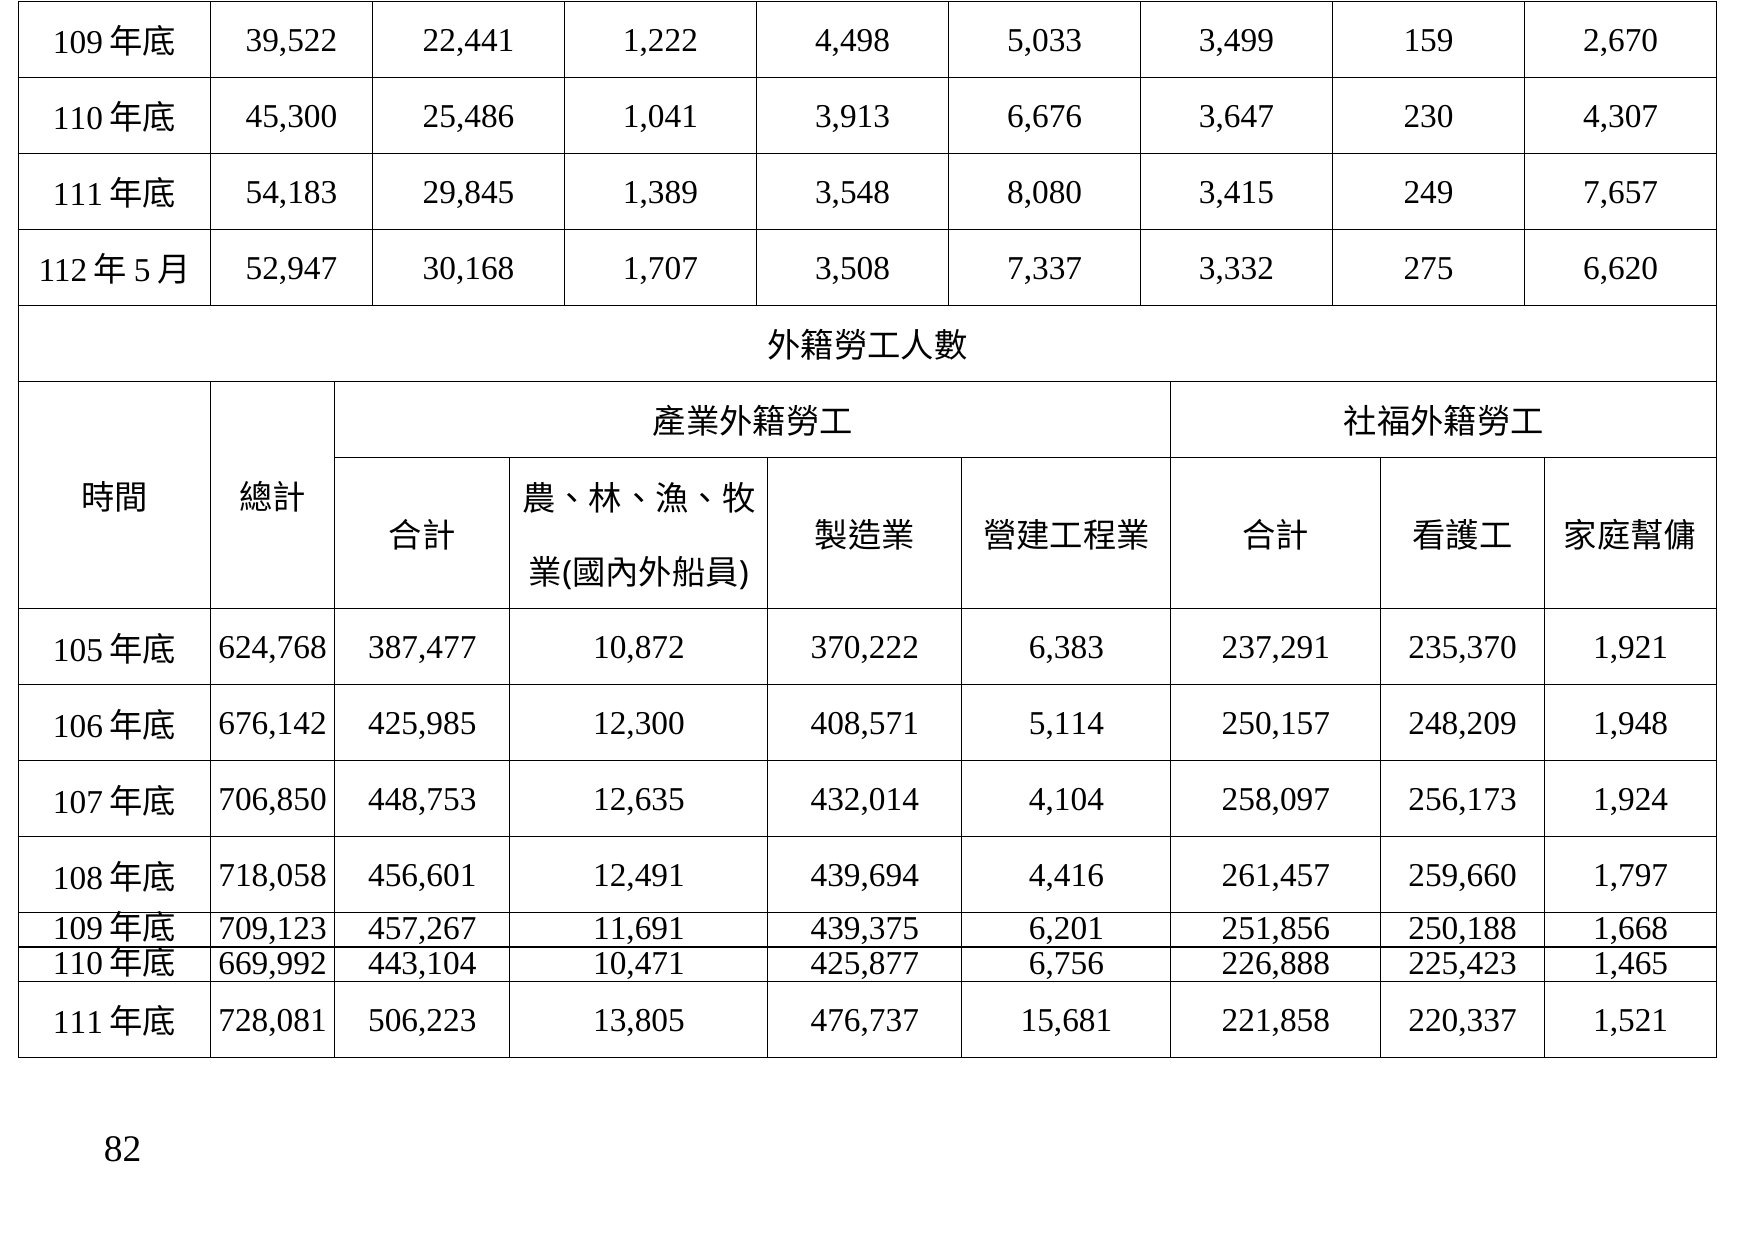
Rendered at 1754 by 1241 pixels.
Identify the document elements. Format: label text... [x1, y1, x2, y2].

table_cell 6,383 [962, 609, 1170, 684]
table_cell 3,647 [1141, 78, 1332, 153]
table_cell 45,300 [211, 78, 372, 153]
table_cell 3,508 [757, 230, 948, 305]
table_cell 506,223 [335, 982, 509, 1057]
table_cell 合計 [1171, 458, 1380, 608]
table_cell 6,620 [1525, 230, 1716, 305]
table_cell 111年底 [19, 982, 210, 1057]
table_cell 3,548 [757, 154, 948, 229]
table_cell 112年5月 [19, 230, 210, 305]
table_cell 476,737 [768, 982, 961, 1057]
table_cell 107年底 [19, 761, 210, 836]
table_cell 109年底 [19, 2, 210, 77]
table_cell 外籍勞工人數 [19, 306, 1716, 381]
table_cell 457,267 [335, 913, 509, 946]
table_cell 22,441 [373, 2, 564, 77]
table_cell 425,877 [768, 948, 961, 981]
table_cell 259,660 [1381, 837, 1544, 912]
table_cell 159 [1333, 2, 1524, 77]
table_cell 時間 [19, 382, 210, 608]
table_cell 111年底 [19, 154, 210, 229]
table_cell 108年底 [19, 837, 210, 912]
table_cell 農、林、漁、牧業(國內外船員) [510, 458, 767, 608]
table_cell 8,080 [949, 154, 1140, 229]
table_cell 30,168 [373, 230, 564, 305]
table_cell 1,465 [1545, 948, 1716, 981]
table_cell 10,872 [510, 609, 767, 684]
table_cell 1,222 [565, 2, 756, 77]
table_cell 52,947 [211, 230, 372, 305]
table_cell 合計 [335, 458, 509, 608]
table_cell 456,601 [335, 837, 509, 912]
table_cell 3,332 [1141, 230, 1332, 305]
table_cell 39,522 [211, 2, 372, 77]
table_cell 營建工程業 [962, 458, 1170, 608]
table_cell 1,921 [1545, 609, 1716, 684]
table_cell 4,307 [1525, 78, 1716, 153]
table_cell 3,913 [757, 78, 948, 153]
table_cell 443,104 [335, 948, 509, 981]
table_cell 728,081 [211, 982, 334, 1057]
table_cell 256,173 [1381, 761, 1544, 836]
table_cell 425,985 [335, 685, 509, 760]
table_cell 4,416 [962, 837, 1170, 912]
table_cell 251,856 [1171, 913, 1380, 946]
table_cell 221,858 [1171, 982, 1380, 1057]
table_cell 1,797 [1545, 837, 1716, 912]
table_cell 250,188 [1381, 913, 1544, 946]
table_cell 5,114 [962, 685, 1170, 760]
table_cell 624,768 [211, 609, 334, 684]
table_cell 1,041 [565, 78, 756, 153]
table_cell 220,337 [1381, 982, 1544, 1057]
table_cell 105年底 [19, 609, 210, 684]
table_cell 237,291 [1171, 609, 1380, 684]
table_cell 總計 [211, 382, 334, 608]
table_cell 6,756 [962, 948, 1170, 981]
table_cell 370,222 [768, 609, 961, 684]
table_cell 1,521 [1545, 982, 1716, 1057]
table_cell 448,753 [335, 761, 509, 836]
table_cell 5,033 [949, 2, 1140, 77]
table_cell 3,499 [1141, 2, 1332, 77]
table_cell 家庭幫傭 [1545, 458, 1716, 608]
table_cell 製造業 [768, 458, 961, 608]
table_cell 225,423 [1381, 948, 1544, 981]
table_cell 718,058 [211, 837, 334, 912]
table_cell 235,370 [1381, 609, 1544, 684]
table_cell 13,805 [510, 982, 767, 1057]
table_cell 408,571 [768, 685, 961, 760]
table_cell 250,157 [1171, 685, 1380, 760]
table_cell 1,924 [1545, 761, 1716, 836]
table_cell 7,657 [1525, 154, 1716, 229]
table_cell 6,201 [962, 913, 1170, 946]
table_cell 社福外籍勞工 [1171, 382, 1716, 457]
table_cell 4,104 [962, 761, 1170, 836]
table_cell 248,209 [1381, 685, 1544, 760]
table_cell 3,415 [1141, 154, 1332, 229]
table_cell 226,888 [1171, 948, 1380, 981]
table_cell 439,375 [768, 913, 961, 946]
table_cell 2,670 [1525, 2, 1716, 77]
table_cell 1,948 [1545, 685, 1716, 760]
table_cell 12,491 [510, 837, 767, 912]
table_cell 109年底 [19, 913, 210, 946]
table_cell 230 [1333, 78, 1524, 153]
table_cell 看護工 [1381, 458, 1544, 608]
table_cell 106年底 [19, 685, 210, 760]
table_cell 產業外籍勞工 [335, 382, 1170, 457]
table_cell 258,097 [1171, 761, 1380, 836]
table_cell 29,845 [373, 154, 564, 229]
table_cell 110年底 [19, 78, 210, 153]
table_cell 7,337 [949, 230, 1140, 305]
table_cell 10,471 [510, 948, 767, 981]
table_cell 4,498 [757, 2, 948, 77]
table_cell 11,691 [510, 913, 767, 946]
table_cell 1,668 [1545, 913, 1716, 946]
table_cell 669,992 [211, 948, 334, 981]
table_cell 275 [1333, 230, 1524, 305]
table_cell 709,123 [211, 913, 334, 946]
table_cell 25,486 [373, 78, 564, 153]
table_cell 12,300 [510, 685, 767, 760]
table_cell 676,142 [211, 685, 334, 760]
table_cell 439,694 [768, 837, 961, 912]
table_cell 54,183 [211, 154, 372, 229]
table_cell 249 [1333, 154, 1524, 229]
table_cell 387,477 [335, 609, 509, 684]
table_cell 706,850 [211, 761, 334, 836]
table_cell 15,681 [962, 982, 1170, 1057]
table_cell 12,635 [510, 761, 767, 836]
table_cell 261,457 [1171, 837, 1380, 912]
table_cell 1,389 [565, 154, 756, 229]
table_cell 110年底 [19, 948, 210, 981]
table_cell 6,676 [949, 78, 1140, 153]
table_cell 432,014 [768, 761, 961, 836]
table_cell 1,707 [565, 230, 756, 305]
